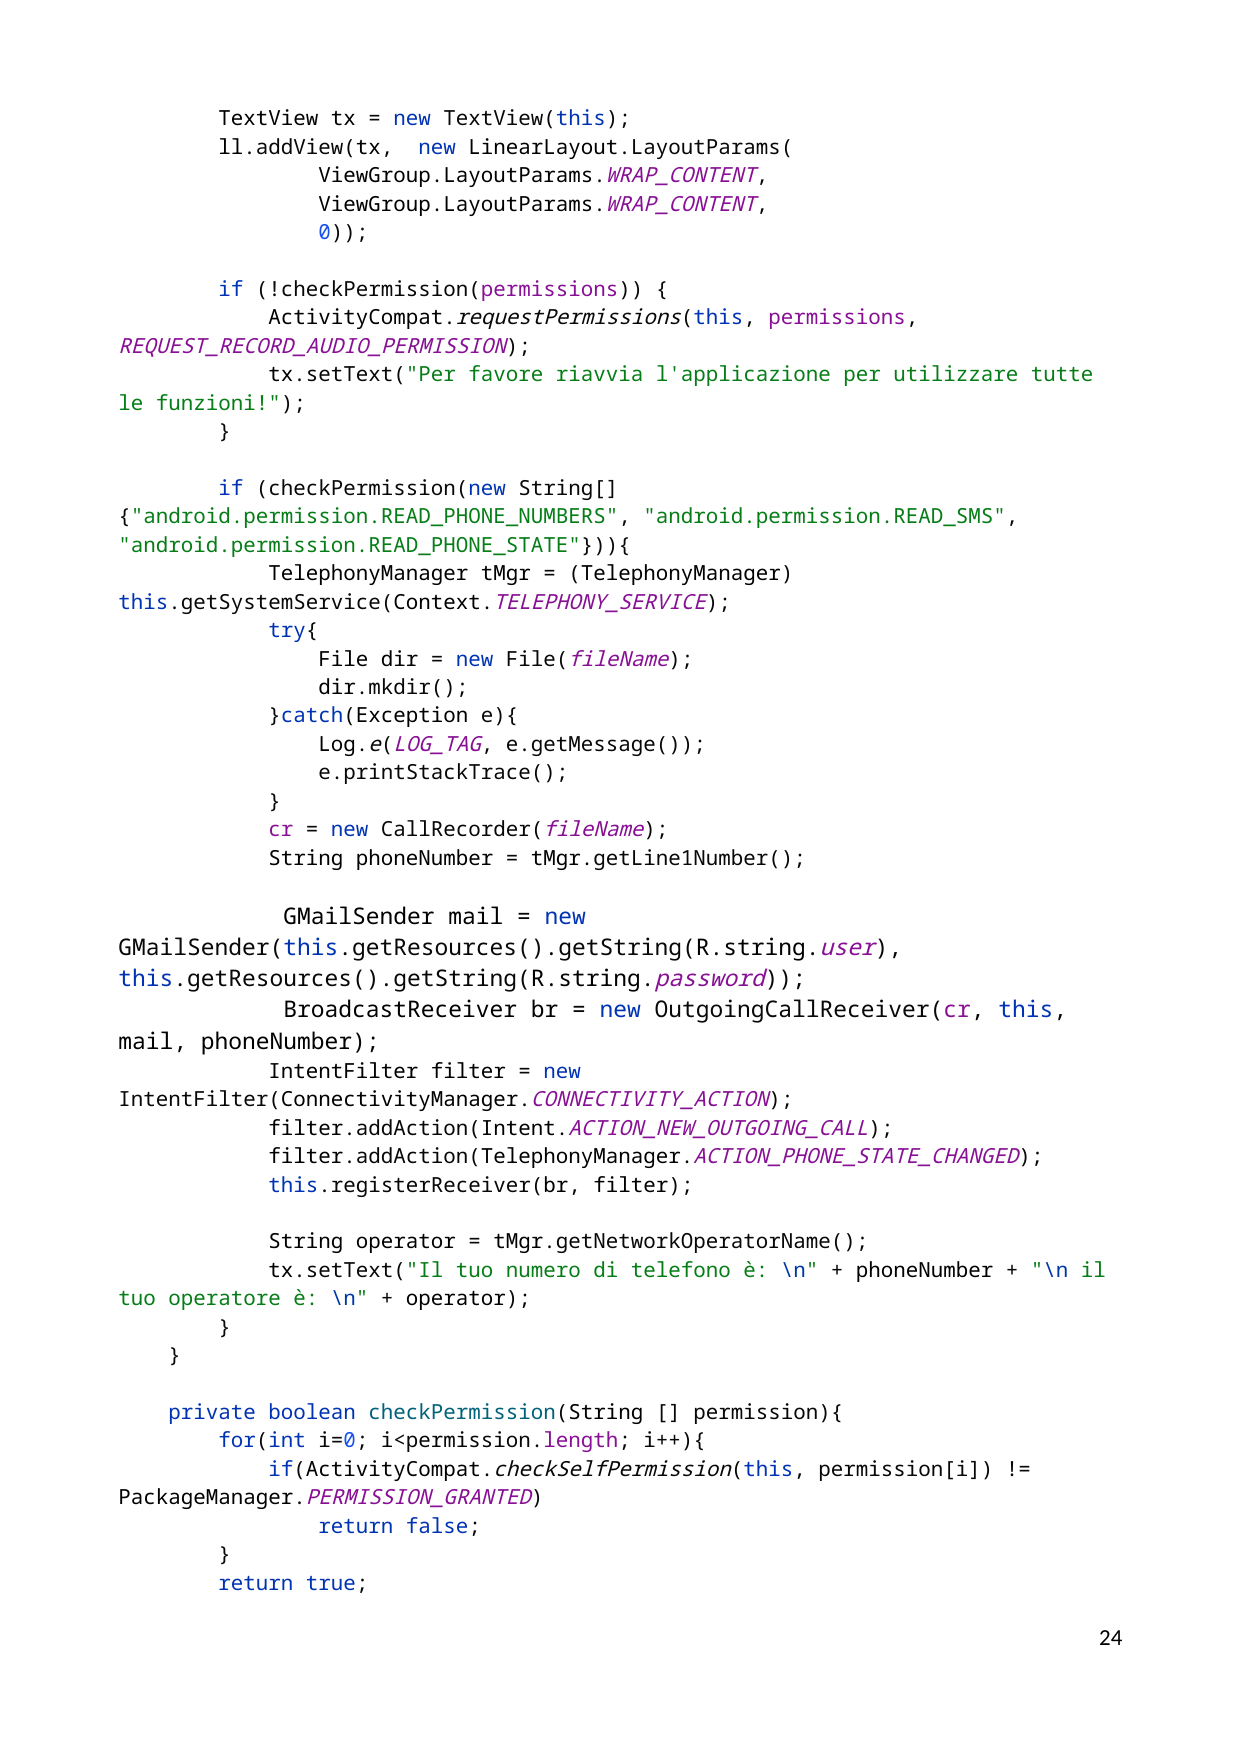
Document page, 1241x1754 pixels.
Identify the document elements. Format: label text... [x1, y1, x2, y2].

text GMailSender mail = new GMailSender(this.getResources().getString(R.string.user), this.getResources().getString(R.string.password)); BroadcastReceiver br = new OutgoingCallReceiver(cr, this, mail, phoneNumber); IntentFilter filter = new IntentFilter(ConnectivityManager.CONNECTIVITY_ACTION); filter.addAction(Intent.ACTION_NEW_OUTGOING_CALL); filter.addAction(TelephonyManager.ACTION_PHONE_STATE_CHANGED); this.registerReceiver(br, filter); String operator = tMgr.getNetworkOperatorName(); tx.setText("Il tuo numero di telefono è: \n" + phoneNumber + "\n il tuo operatore è: \n" + operator); } } [118, 871, 1122, 1369]
text cr = new CallRecorder(fileName); String phoneNumber = tMgr.getLine1Number(); [118, 814, 1122, 871]
text private boolean checkPermission(String [] permission){ for(int i=0; i<permission.length; i++){ if(ActivityCompat.checkSelfPermission(this, permission[i]) != PackageManager.PERMISSION_GRANTED) return false; } return true; [118, 1397, 1122, 1596]
text File dir = new File(fileName); dir.mkdir(); }catch(Exception e){ Log.e(LOG_TAG, e.getMessage()); e.printStackTrace(); } [118, 644, 1122, 814]
text TextView tx = new TextView(this); ll.addView(tx, new LinearLayout.LayoutParams( ViewGroup.LayoutParams.WRAP_CONTENT, ViewGroup.LayoutParams.WRAP_CONTENT, 0)); if (!checkPermission(permissions)) { ActivityCompat.requestPermissions(this, permissions, REQUEST_RECORD_AUDIO_PERMISSION); tx.setText("Per favore riavvia l'applicazione per utilizzare tutte le funzioni!"); } if (checkPermission(new String[]{"android.permission.READ_PHONE_NUMBERS", "android.permission.READ_SMS", "android.permission.READ_PHONE_STATE"})){ TelephonyManager tMgr = (TelephonyManager) this.getSystemService(Context.TELEPHONY_SERVICE); try{ [118, 75, 1122, 644]
